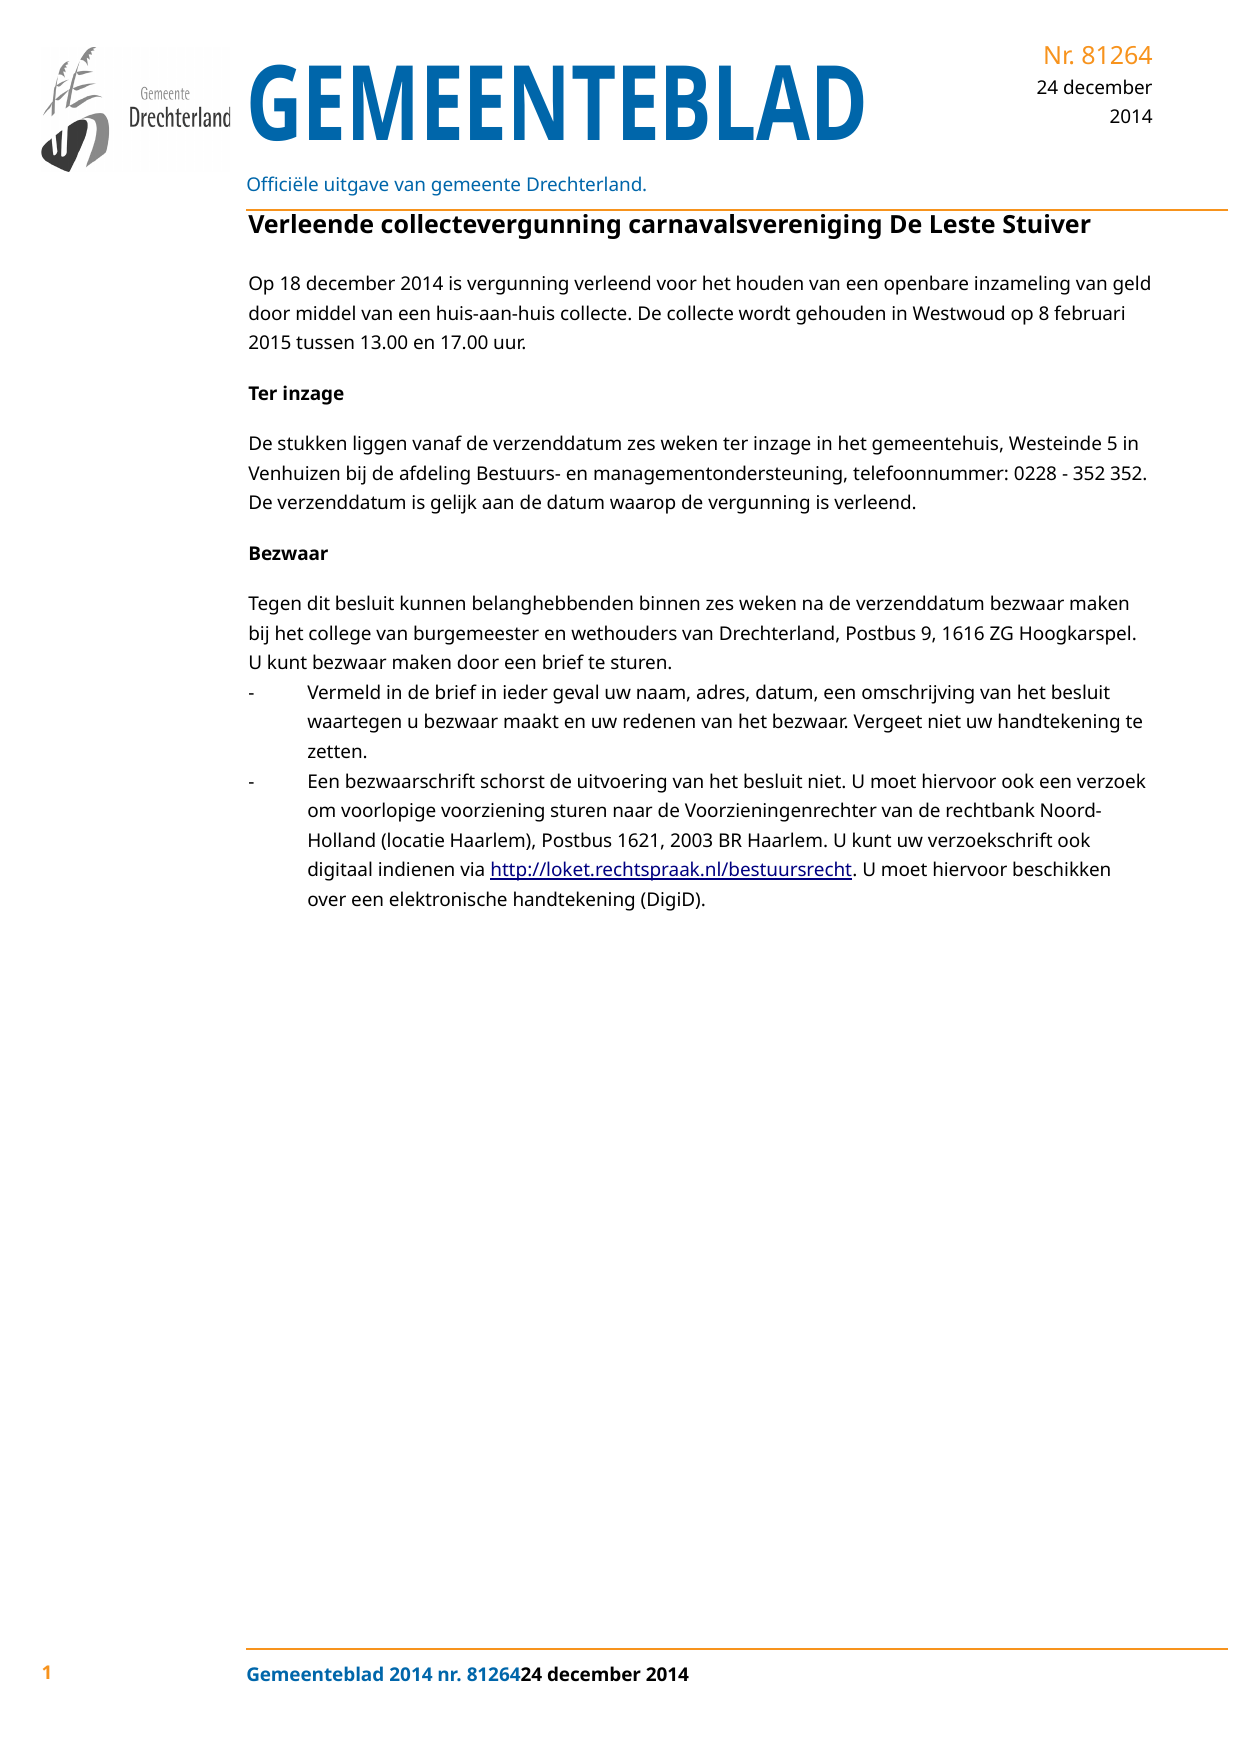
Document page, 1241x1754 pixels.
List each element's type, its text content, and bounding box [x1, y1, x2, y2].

list Vermeld in de brief in ieder geval uw naam, adres, datum, een omschrijving van het besluit waartegen u bezwaar maakt en uw redenen van het bezwaar. Vergeet niet uw handtekening te zetten. [248, 679, 1152, 764]
text Bezwaar [248, 540, 1152, 566]
text Tegen dit besluit kunnen belanghebbenden binnen zes weken na de verzenddatum bezwaar maken bij het college van burgemeester en wethouders van Drechterland, Postbus 9, 1616 ZG Hoogkarspel. U kunt bezwaar maken door een brief te sturen. [248, 590, 1152, 675]
picture [41, 47, 231, 172]
text De stukken liggen vanaf de verzenddatum zes weken ter inzage in het gemeentehuis, Westeinde 5 in Venhuizen bij de afdeling Bestuurs- en managementondersteuning, telefoonnummer: 0228 - 352 352. De verzenddatum is gelijk aan de datum waarop de vergunning is verleend. [248, 430, 1152, 515]
list Een bezwaarschrift schorst de uitvoering van het besluit niet. U moet hiervoor ook een verzoek om voorlopige voorziening sturen naar de Voorzieningenrechter van de rechtbank Noord-Holland (locatie Haarlem), Postbus 1621, 2003 BR Haarlem. U kunt uw verzoekschrift ook digitaal indienen via http://loket.rechtspraak.nl/bestuursrecht. U moet hiervoor beschikken over een elektronische handtekening (DigiD). [248, 768, 1152, 912]
text Verleende collectevergunning carnavalsvereniging De Leste Stuiver [248, 211, 1152, 241]
text Op 18 december 2014 is vergunning verleend voor het houden van een openbare inzameling van geld door middel van een huis-aan-huis collecte. De collecte wordt gehouden in Westwoud op 8 februari 2015 tussen 13.00 en 17.00 uur. [248, 270, 1152, 355]
text Ter inzage [248, 380, 1152, 406]
